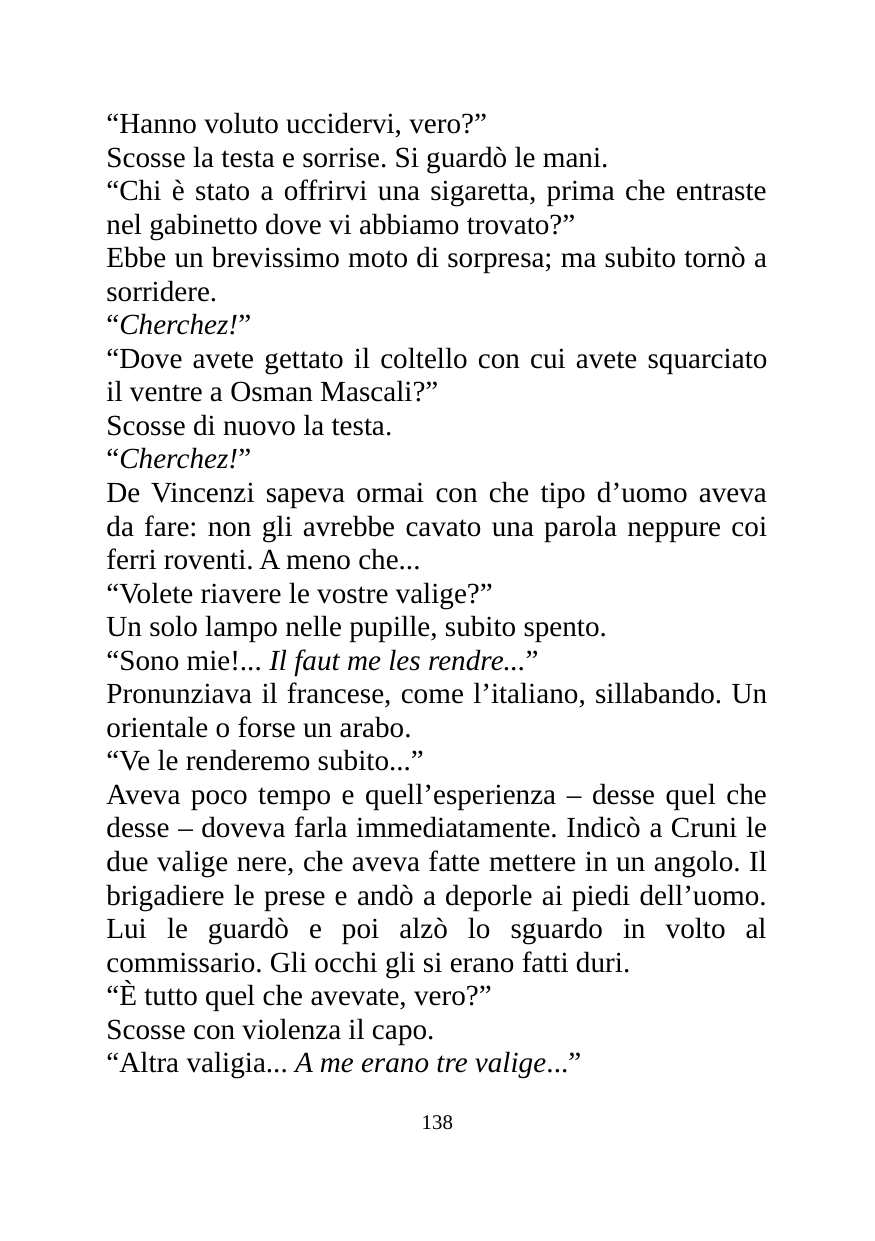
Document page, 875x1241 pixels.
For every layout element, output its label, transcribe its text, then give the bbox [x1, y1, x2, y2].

text De Vincenzi sapeva ormai con che tipo d’uomo aveva da fare: non gli avrebbe cavato una parola neppure coi ferri roventi. A meno che... [106, 475, 768, 576]
text “Sono mie!... Il faut me les rendre...” [106, 643, 768, 676]
text “È tutto quel che avevate, vero?” [106, 978, 768, 1012]
text Un solo lampo nelle pupille, subito spento. [106, 609, 768, 643]
text “Cherchez!” [106, 442, 768, 475]
text Scosse la testa e sorrise. Si guardò le mani. [106, 140, 768, 173]
text “Dove avete gettato il coltello con cui avete squarciato il ventre a Osman Mascali?” [106, 341, 768, 408]
text “Cherchez!” [106, 307, 768, 341]
text “Hanno voluto uccidervi, vero?” [106, 106, 768, 140]
text “Volete riavere le vostre valige?” [106, 576, 768, 609]
text “Chi è stato a offrirvi una sigaretta, prima che entraste nel gabinetto dove vi abbiamo trovato?” [106, 173, 768, 240]
text Scosse di nuovo la testa. [106, 408, 768, 442]
text “Altra valigia... A me erano tre valige...” [106, 1045, 768, 1079]
text Pronunziava il francese, come l’italiano, sillabando. Un orientale o forse un arabo. [106, 676, 768, 743]
text Ebbe un brevissimo moto di sorpresa; ma subito tornò a sorridere. [106, 240, 768, 307]
text “Ve le renderemo subito...” [106, 743, 768, 777]
text Aveva poco tempo e quell’esperienza – desse quel che desse – doveva farla immediatamente. Indicò a Cruni le due valige nere, che aveva fatte mettere in un angolo. Il brigadiere le prese e andò a deporle ai piedi dell’uomo. Lui le guardò e poi alzò lo sguardo in volto al commissario. Gli occhi gli si erano fatti duri. [106, 777, 768, 978]
text Scosse con violenza il capo. [106, 1012, 768, 1045]
